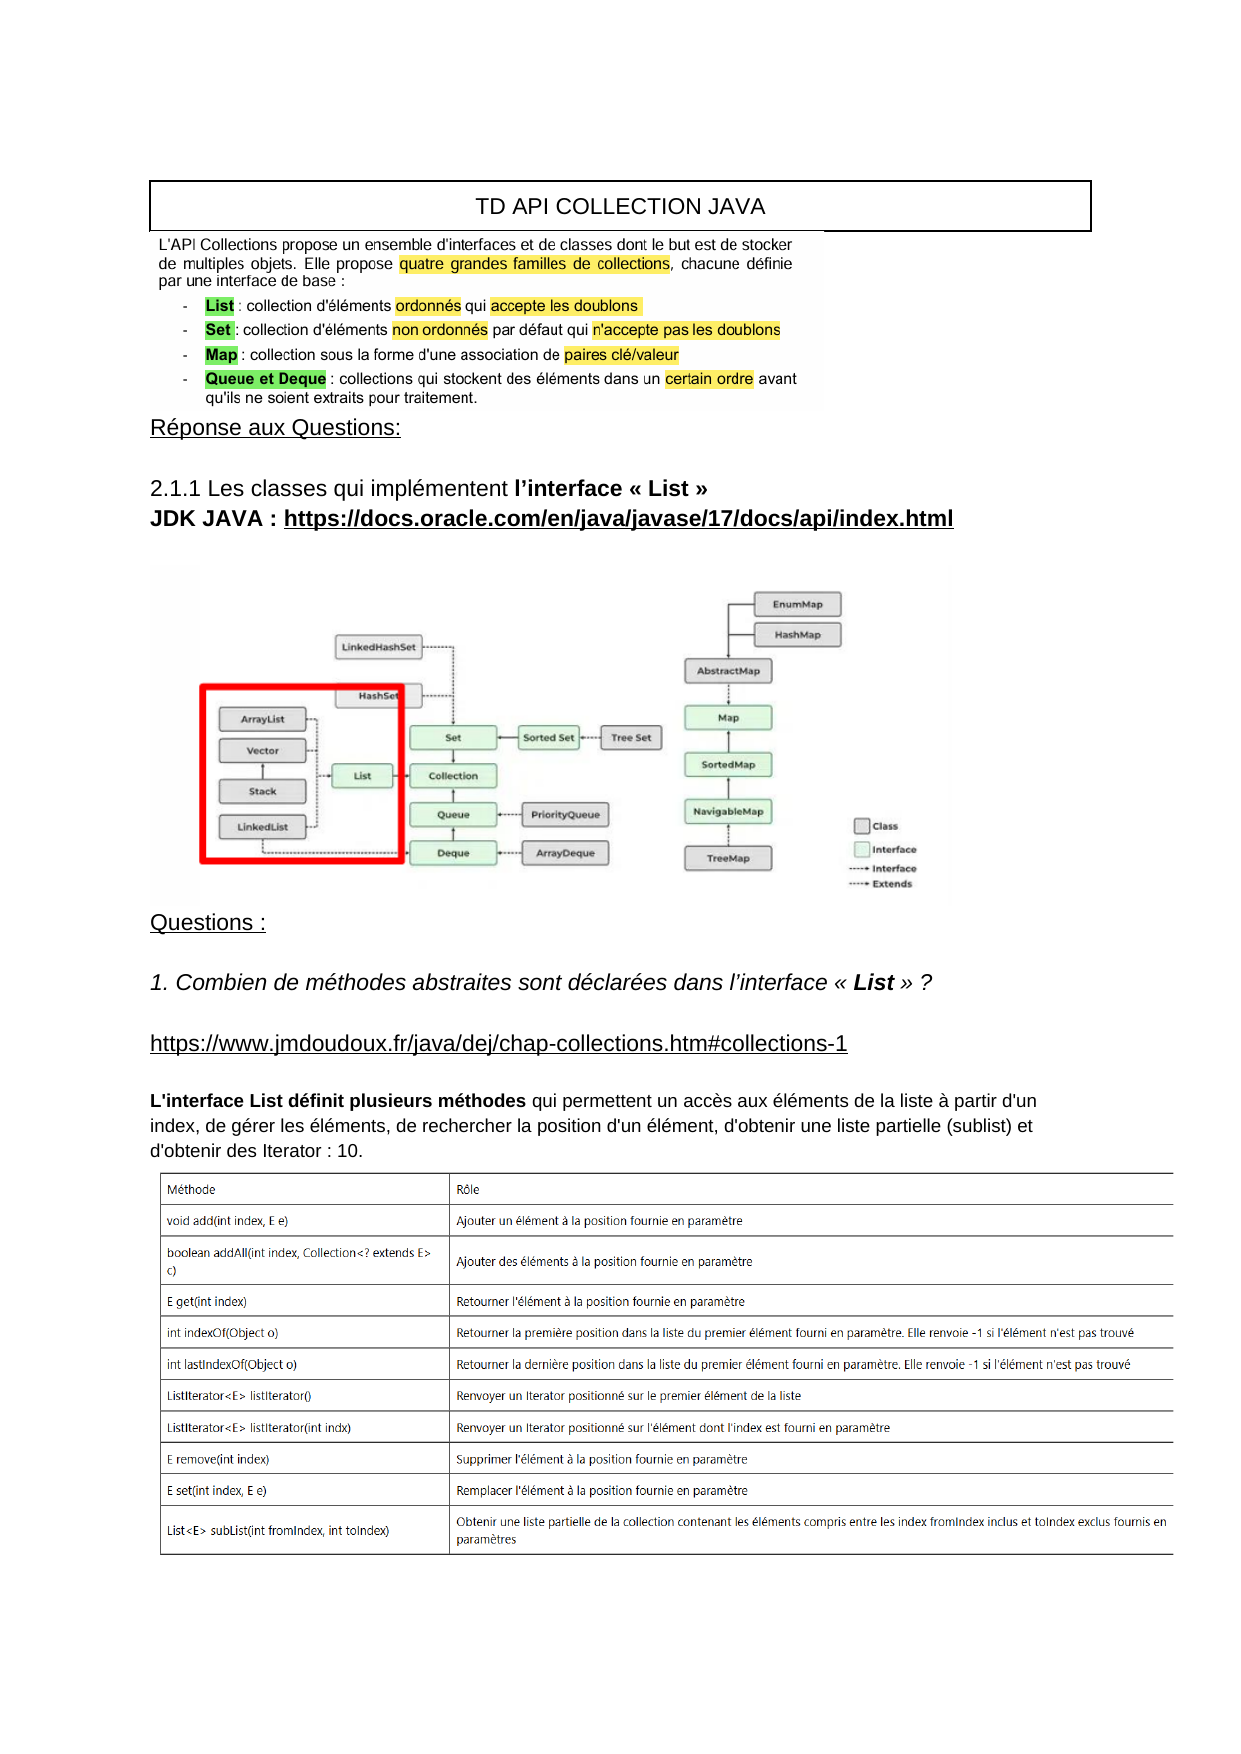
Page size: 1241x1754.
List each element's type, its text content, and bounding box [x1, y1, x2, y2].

picture [150, 565, 953, 906]
picture [150, 1164, 1174, 1566]
text https://www.jmdoudoux.fr/java/dej/chap-collections.htm#collections-1 [150, 1030, 1090, 1056]
text L'interface List définit plusieurs méthodes qui permettent un accès aux éléments de la liste à partir d'un index, de gérer les éléments, de rechercher la position d'un élément, d'obtenir une liste partielle (sublist) et d'obtenir des Iterator : 10. [150, 1090, 1090, 1161]
text JDK JAVA : https://docs.oracle.com/en/java/javase/17/docs/api/index.html [150, 505, 1090, 531]
text 2.1.1 Les classes qui implémentent l’interface « List » [150, 474, 1090, 501]
table_header TD API COLLECTION JAVA [151, 182, 1090, 229]
picture [150, 231, 825, 411]
text Questions : [150, 909, 1090, 935]
text 1. Combien de méthodes abstraites sont déclarées dans l’interface « List » ? [150, 969, 1090, 996]
text Réponse aux Questions: [150, 414, 1090, 441]
